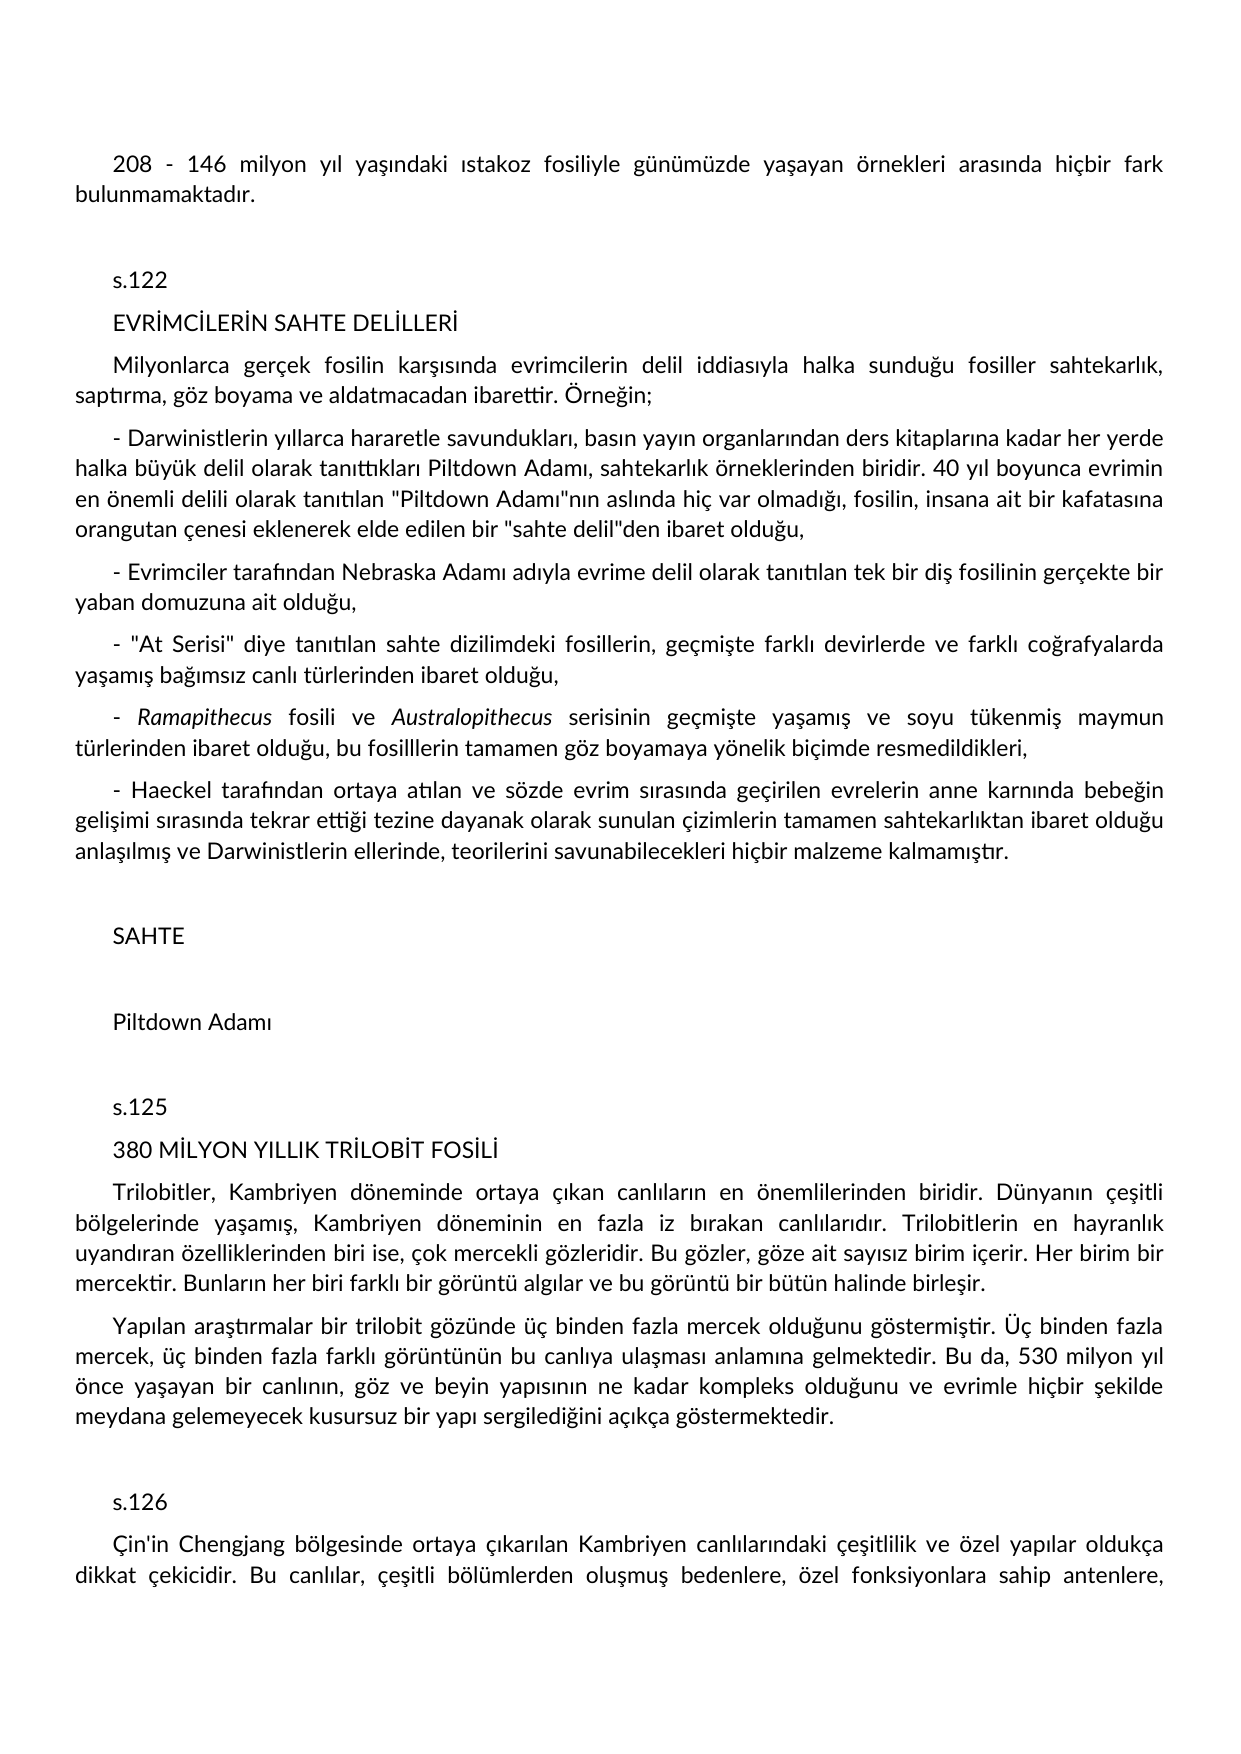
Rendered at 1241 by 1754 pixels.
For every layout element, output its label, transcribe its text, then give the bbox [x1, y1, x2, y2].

text - "At Serisi" diye tanıtılan sahte dizilimdeki fosillerin, geçmişte farklı devirlerde ve farklı coğrafyalarda yaşamış bağımsız canlı türlerinden ibaret olduğu, [75, 630, 1165, 688]
text - Darwinistlerin yıllarca hararetle savundukları, basın yayın organlarından ders kitaplarına kadar her yerde halka büyük delil olarak tanıttıkları Piltdown Adamı, sahtekarlık örneklerinden biridir. 40 yıl boyunca evrimin en önemli delili olarak tanıtılan "Piltdown Adamı"nın aslında hiç var olmadığı, fosilin, insana ait bir kafatasına orangutan çenesi eklenerek elde edilen bir "sahte delil"den ibaret olduğu, [75, 424, 1165, 542]
text Trilobitler, Kambriyen döneminde ortaya çıkan canlıların en önemlilerinden biridir. Dünyanın çeşitli bölgelerinde yaşamış, Kambriyen döneminin en fazla iz bırakan canlılarıdır. Trilobitlerin en hayranlık uyandıran özelliklerinden biri ise, çok mercekli gözleridir. Bu gözler, göze ait sayısız birim içerir. Her birim bir mercektir. Bunların her biri farklı bir görüntü algılar ve bu görüntü bir bütün halinde birleşir. [75, 1178, 1165, 1296]
text - Haeckel tarafından ortaya atılan ve sözde evrim sırasında geçirilen evrelerin anne karnında bebeğin gelişimi sırasında tekrar ettiği tezine dayanak olarak sunulan çizimlerin tamamen sahtekarlıktan ibaret olduğu anlaşılmış ve Darwinistlerin ellerinde, teorilerini savunabilecekleri hiçbir malzeme kalmamıştır. [75, 776, 1165, 864]
text EVRİMCİLERİN SAHTE DELİLLERİ [75, 308, 1165, 336]
text s.126 [75, 1487, 1165, 1515]
text - Evrimciler tarafından Nebraska Adamı adıyla evrime delil olarak tanıtılan tek bir diş fosilinin gerçekte bir yaban domuzuna ait olduğu, [75, 557, 1165, 615]
text SAHTE [75, 922, 1165, 949]
text Piltdown Adamı [75, 1007, 1165, 1035]
text 208 - 146 milyon yıl yaşındaki ıstakoz fosiliyle günümüzde yaşayan örnekleri arasında hiçbir fark bulunmamaktadır. [75, 150, 1165, 208]
text Milyonlarca gerçek fosilin karşısında evrimcilerin delil iddiasıyla halka sunduğu fosiller sahtekarlık, saptırma, göz boyama ve aldatmacadan ibarettir. Örneğin; [75, 351, 1165, 409]
text 380 MİLYON YILLIK TRİLOBİT FOSİLİ [75, 1135, 1165, 1163]
text s.125 [75, 1093, 1165, 1120]
text s.122 [75, 266, 1165, 293]
text - Ramapithecus fosili ve Australopithecus serisinin geçmişte yaşamış ve soyu tükenmiş maymun türlerinden ibaret olduğu, bu fosilllerin tamamen göz boyamaya yönelik biçimde resmedildikleri, [75, 703, 1165, 761]
text Çin'in Chengjang bölgesinde ortaya çıkarılan Kambriyen canlılarındaki çeşitlilik ve özel yapılar oldukça dikkat çekicidir. Bu canlılar, çeşitli bölümlerden oluşmuş bedenlere, özel fonksiyonlara sahip antenlere, [75, 1530, 1165, 1588]
text Yapılan araştırmalar bir trilobit gözünde üç binden fazla mercek olduğunu göstermiştir. Üç binden fazla mercek, üç binden fazla farklı görüntünün bu canlıya ulaşması anlamına gelmektedir. Bu da, 530 milyon yıl önce yaşayan bir canlının, göz ve beyin yapısının ne kadar kompleks olduğunu ve evrimle hiçbir şekilde meydana gelemeyecek kusursuz bir yapı sergilediğini açıkça göstermektedir. [75, 1311, 1165, 1429]
